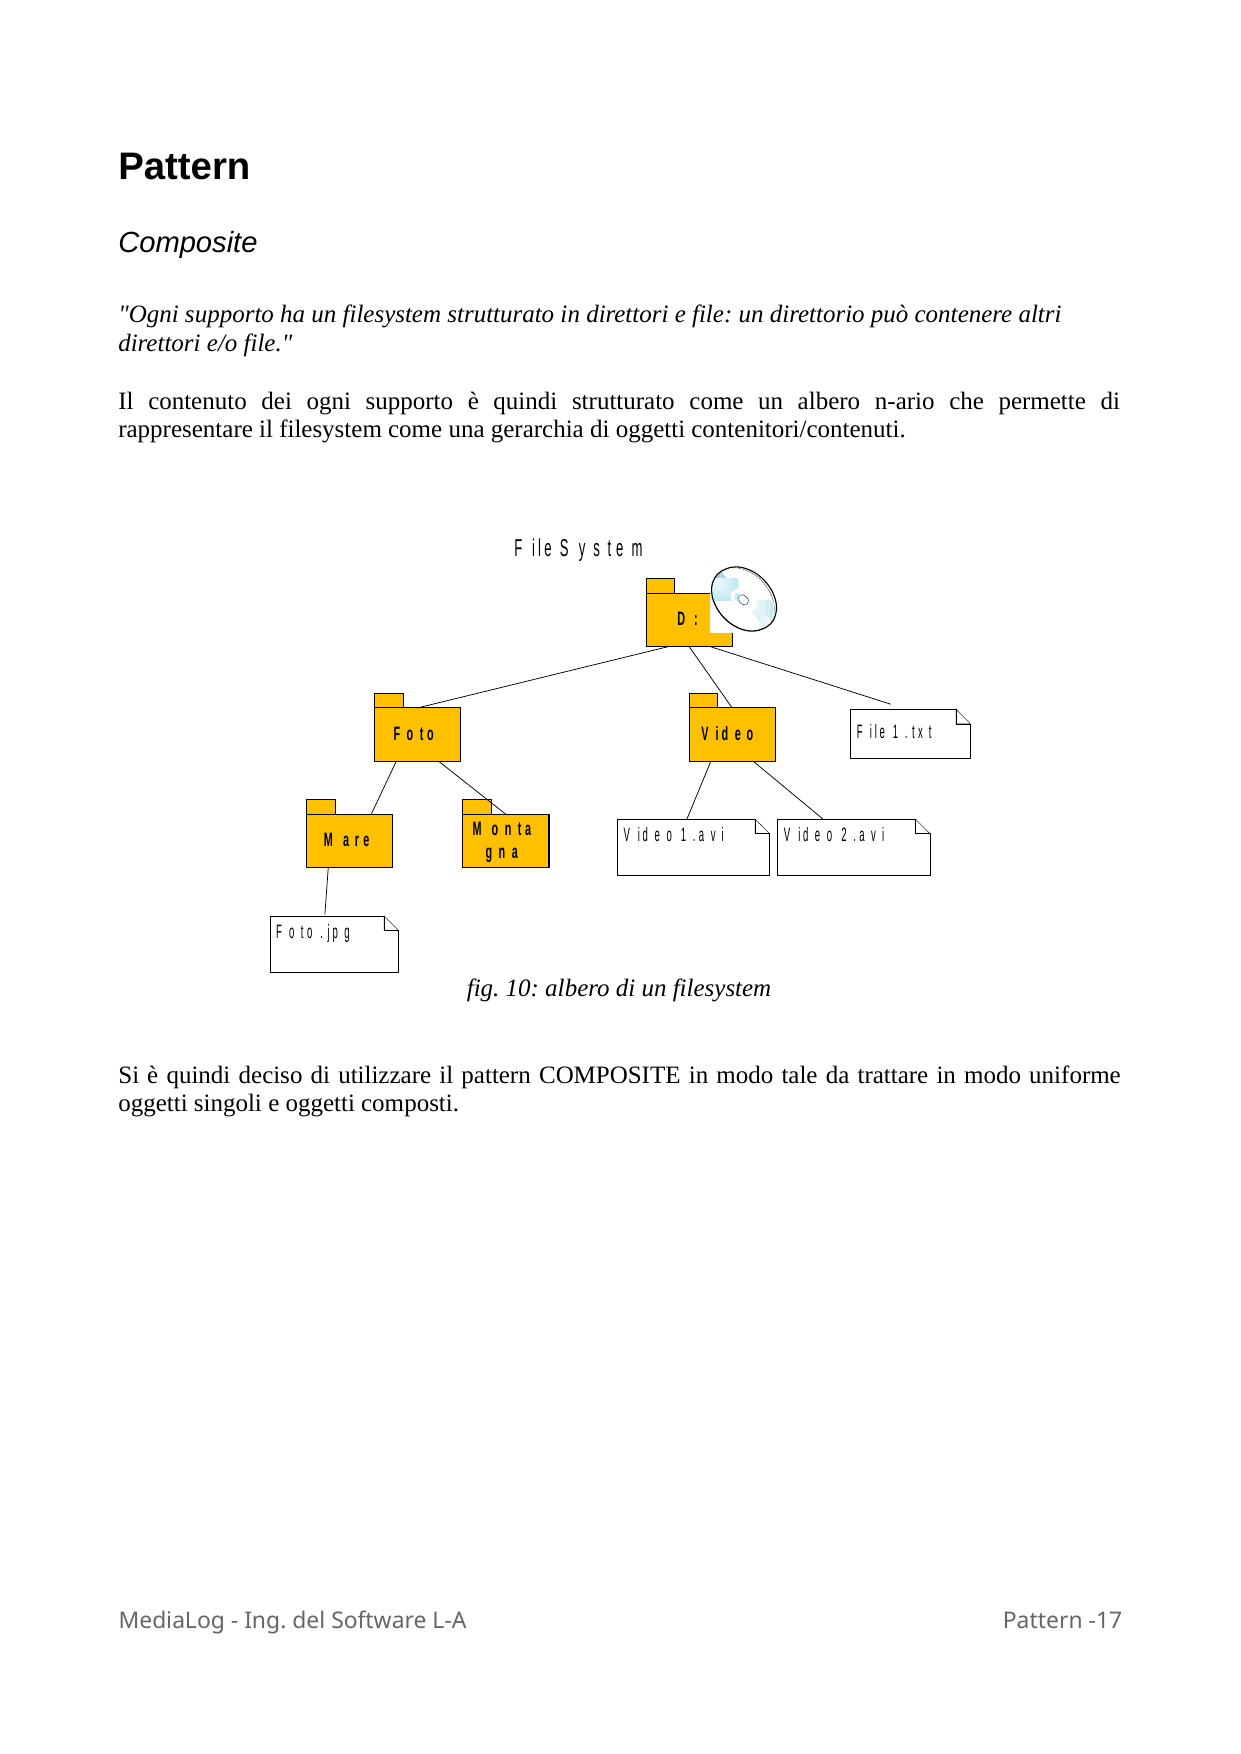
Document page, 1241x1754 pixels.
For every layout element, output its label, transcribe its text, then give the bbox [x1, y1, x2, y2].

subtitle Composite [118, 225, 1122, 258]
text Il contenuto dei ogni supporto è quindi strutturato come un albero n-ario che permette di rappresentare il filesystem come una gerarchia di oggetti contenitori/contenuti. [118, 386, 1122, 443]
text fig. 10: albero di un filesystem [118, 529, 1122, 1002]
subtitle Pattern [118, 143, 1122, 187]
text "Ogni supporto ha un filesystem strutturato in direttori e file: un direttorio può contenere altri direttori e/o file." [118, 299, 1122, 357]
text Si è quindi deciso di utilizzare il pattern COMPOSITE in modo tale da trattare in modo uniforme oggetti singoli e oggetti composti. [118, 1060, 1122, 1117]
